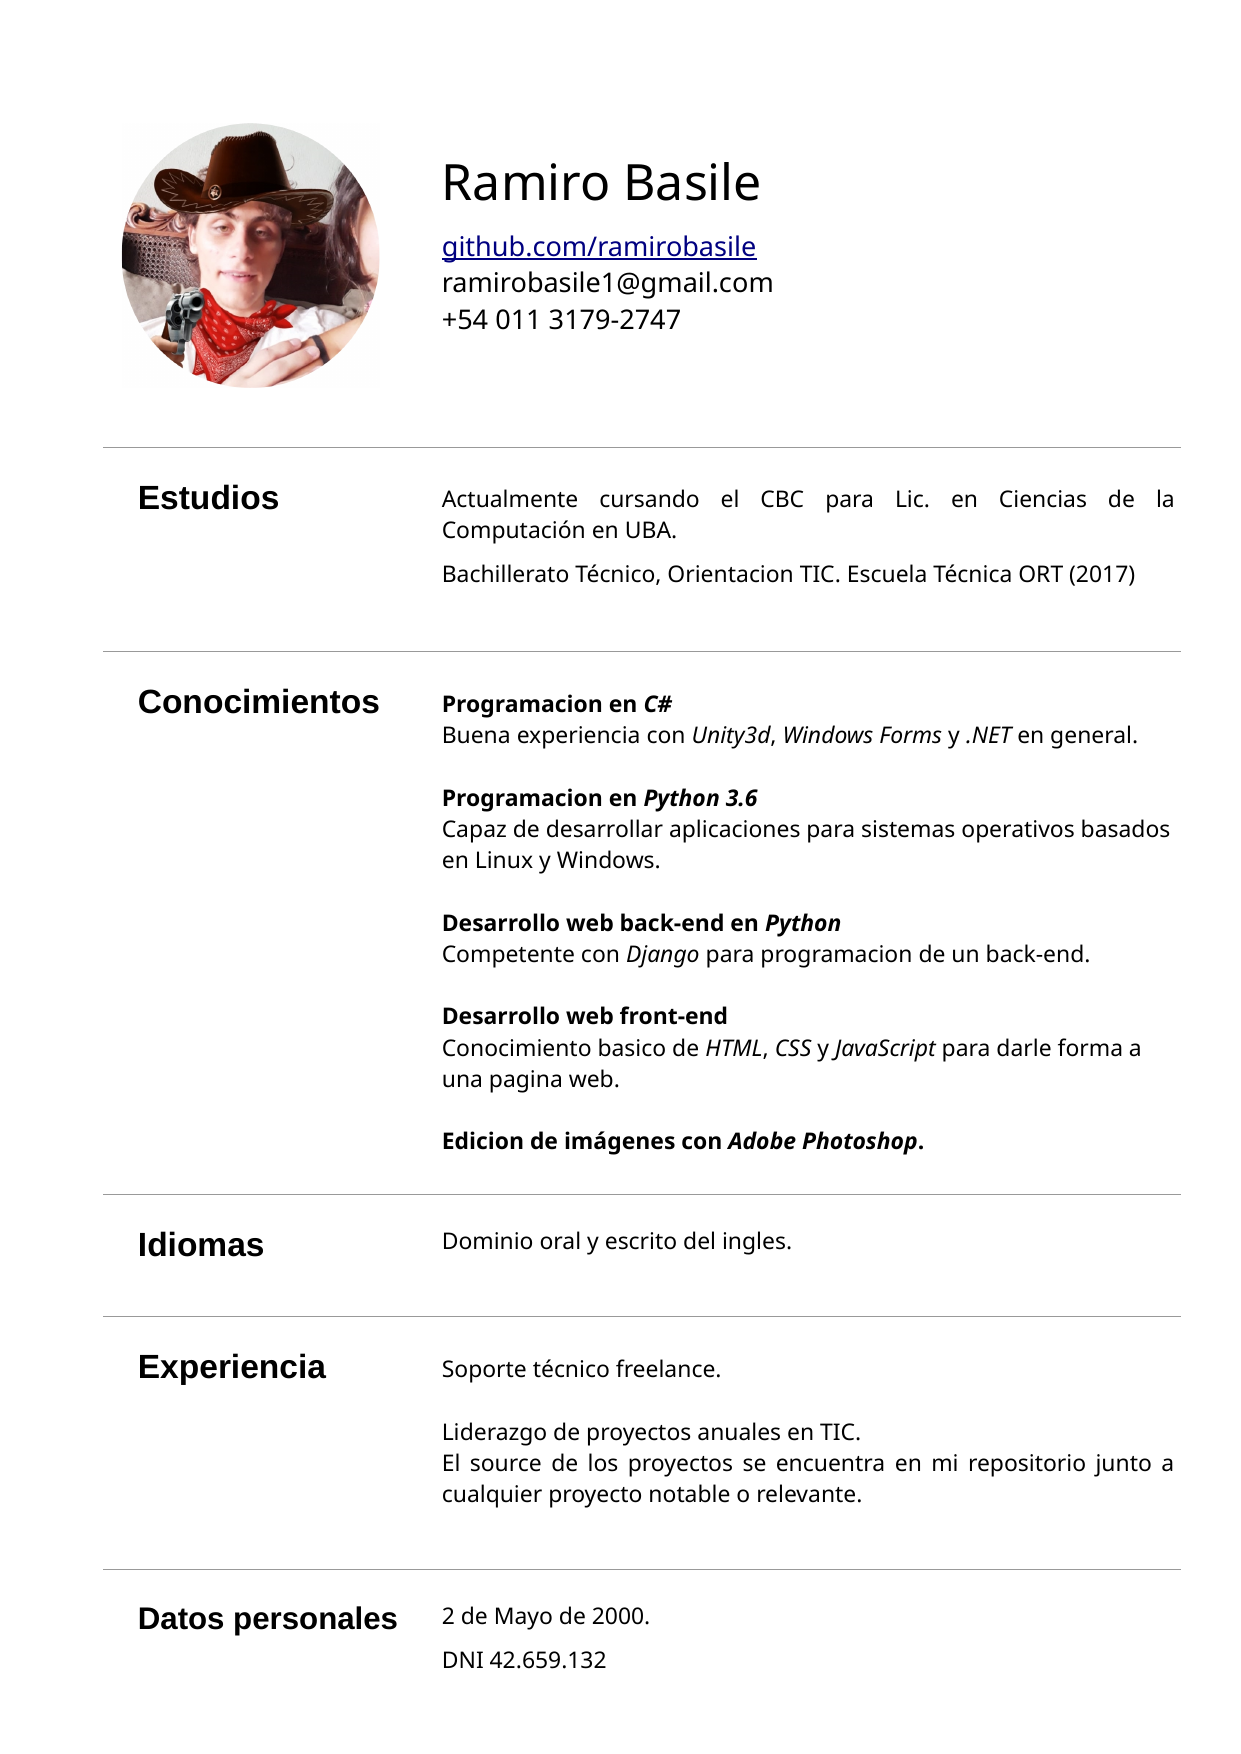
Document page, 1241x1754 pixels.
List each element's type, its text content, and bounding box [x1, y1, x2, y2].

table_cell Idiomas [103, 1195, 436, 1316]
table_cell Programacion en C# Buena experiencia con Unity3d, Windows Forms y .NET en general. Programacion en Python 3.6 Capaz de desarrollar aplicaciones para sistemas operativos basados en Linux y Windows. Desarrollo web back-end en Python Competente con Django para programacion de un back-end. Desarrollo web front-end Conocimiento basico de HTML, CSS y JavaScript para darle forma a una pagina web. Edicion de imágenes con Adobe Photoshop. [436, 652, 1181, 1193]
table_cell Conocimientos [103, 652, 436, 1193]
table_header Actualmente cursando el CBC para Lic. en Ciencias de la Computación en UBA. Bachillerato Técnico, Orientacion TIC. Escuela Técnica ORT (2017) [436, 448, 1181, 651]
table_header Estudios [103, 448, 436, 651]
table_cell Experiencia [103, 1317, 436, 1569]
table_cell Datos personales [103, 1570, 436, 1681]
table_header [103, 116, 436, 370]
table_cell Soporte técnico freelance. Liderazgo de proyectos anuales en TIC. El source de los proyectos se encuentra en mi repositorio junto a cualquier proyecto notable o relevante. [436, 1317, 1181, 1569]
picture [121, 123, 380, 388]
table_header Ramiro Basile github.com/ramirobasile ramirobasile1@gmail.com +54 011 3179-2747 [436, 116, 1181, 370]
table_cell 2 de Mayo de 2000. DNI 42.659.132 [436, 1570, 1181, 1681]
table_cell Dominio oral y escrito del ingles. [436, 1195, 1181, 1316]
